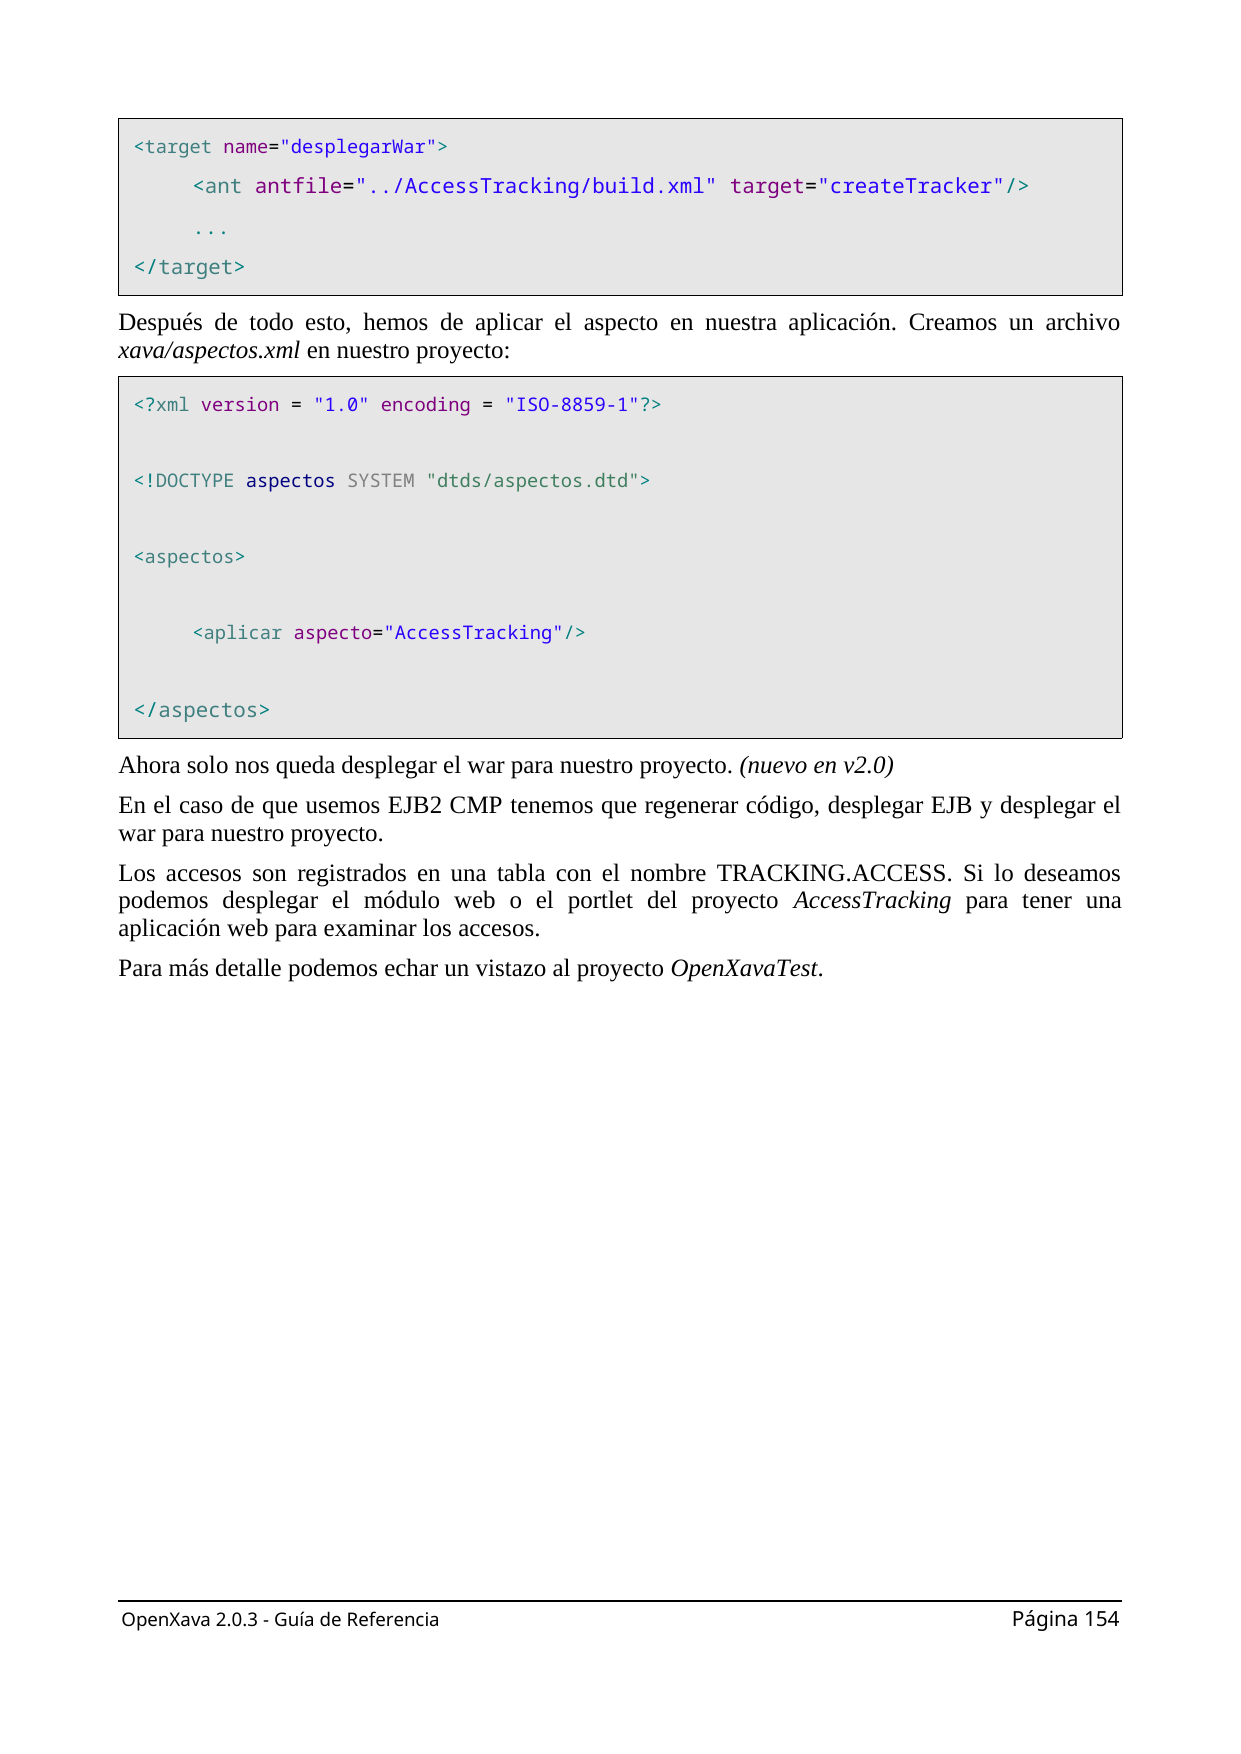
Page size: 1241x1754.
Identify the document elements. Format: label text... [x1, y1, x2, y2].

text Los accesos son registrados en una tabla con el nombre TRACKING.ACCESS. Si lo deseamos podemos desplegar el módulo web o el portlet del proyecto AccessTracking para tener una aplicación web para examinar los accesos. [118, 859, 1122, 942]
text Para más detalle podemos echar un vistazo al proyecto OpenXavaTest. [118, 954, 1122, 982]
text </target> [119, 238, 1122, 295]
text Después de todo esto, hemos de aplicar el aspecto en nuestra aplicación. Creamos un archivo xava/aspectos.xml en nuestro proyecto: [118, 308, 1122, 363]
text <aspectos> [119, 528, 1122, 566]
text <target name="desplegarWar"> [119, 119, 1122, 156]
text ... [119, 197, 1122, 238]
text En el caso de que usemos EJB2 CMP tenemos que regenerar código, desplegar EJB y desplegar el war para nuestro proyecto. [118, 791, 1122, 846]
text <aplicar aspecto="AccessTracking"/> [119, 604, 1122, 642]
text Ahora solo nos queda desplegar el war para nuestro proyecto. (nuevo en v2.0) [118, 751, 1122, 778]
text <!DOCTYPE aspectos SYSTEM "dtds/aspectos.dtd"> [119, 452, 1122, 490]
text <?xml version = "1.0" encoding = "ISO-8859-1"?> [119, 377, 1122, 414]
text <ant antfile="../AccessTracking/build.xml" target="createTracker"/> [119, 156, 1122, 197]
text </aspectos> [119, 680, 1122, 738]
